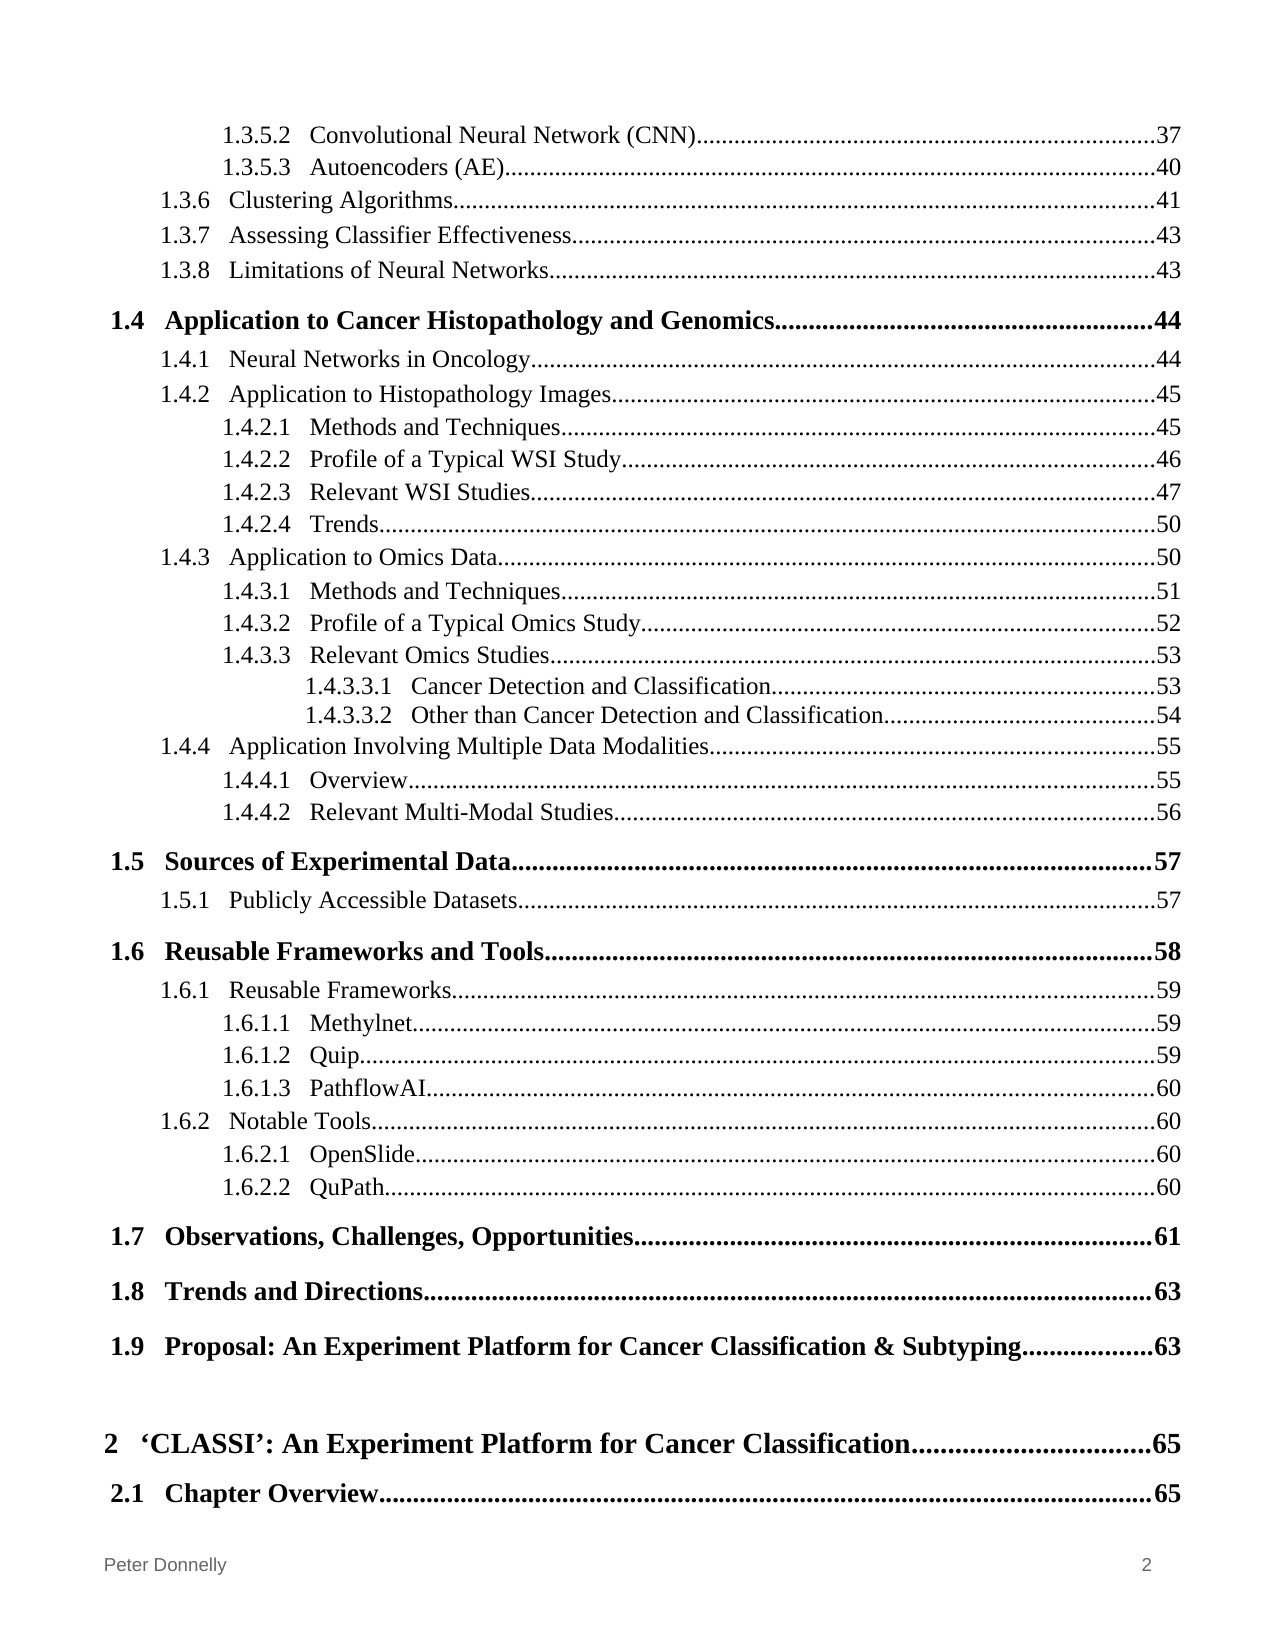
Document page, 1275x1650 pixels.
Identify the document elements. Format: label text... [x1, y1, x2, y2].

text 1.4.4.2 Relevant Multi-Modal Studies 56 [216, 797, 1181, 826]
text 1.6.1 Reusable Frameworks 59 [154, 975, 1181, 1003]
text 1.4 Application to Cancer Histopathology and Genomics 44 [103, 304, 1181, 335]
text 2.1 Chapter Overview 65 [103, 1477, 1181, 1508]
text 1.6.2.1 OpenSlide 60 [216, 1139, 1181, 1168]
text 1.6.2.2 QuPath 60 [216, 1172, 1181, 1201]
text 2 ‘CLASSI’: An Experiment Platform for Cancer Classification 65 [103, 1426, 1181, 1459]
text 1.4.3.3 Relevant Omics Studies 53 [216, 640, 1181, 669]
text 1.6 Reusable Frameworks and Tools 58 [103, 935, 1181, 966]
text 1.4.2.3 Relevant WSI Studies 47 [216, 477, 1181, 505]
text 1.7 Observations, Challenges, Opportunities 61 [103, 1220, 1181, 1251]
text 1.4.3.1 Methods and Techniques 51 [216, 576, 1181, 604]
text 1.4.4 Application Involving Multiple Data Modalities 55 [154, 731, 1181, 760]
text 1.6.1.2 Quip 59 [216, 1040, 1181, 1069]
text 1.3.5.2 Convolutional Neural Network (CNN) 37 [216, 120, 1181, 148]
text 1.5.1 Publicly Accessible Datasets 57 [154, 885, 1181, 914]
text 1.4.2.2 Profile of a Typical WSI Study 46 [216, 444, 1181, 473]
text 1.6.2 Notable Tools 60 [154, 1106, 1181, 1135]
text 1.3.7 Assessing Classifier Effectiveness 43 [154, 220, 1181, 249]
text 1.4.3.3.1 Cancer Detection and Classification 53 [298, 671, 1181, 700]
text 1.4.3.2 Profile of a Typical Omics Study 52 [216, 608, 1181, 637]
text 1.4.3 Application to Omics Data 50 [154, 542, 1181, 571]
text 1.4.4.1 Overview. 55 [216, 765, 1181, 793]
text 1.3.8 Limitations of Neural Networks 43 [154, 255, 1181, 283]
text 1.4.2.4 Trends 50 [216, 509, 1181, 538]
text 1.6.1.1 Methylnet 59 [216, 1008, 1181, 1037]
text 1.3.5.3 Autoencoders (AE) 40 [216, 152, 1181, 181]
text 1.9 Proposal: An Experiment Platform for Cancer Classification & Subtyping 63 [103, 1330, 1181, 1361]
text 1.6.1.3 PathflowAI 60 [216, 1073, 1181, 1101]
text 1.4.1 Neural Networks in Oncology 44 [154, 344, 1181, 373]
text 1.4.3.3.2 Other than Cancer Detection and Classification 54 [298, 700, 1181, 728]
text 1.4.2 Application to Histopathology Images 45 [154, 379, 1181, 407]
text 1.3.6 Clustering Algorithms 41 [154, 186, 1181, 214]
text 1.5 Sources of Experimental Data 57 [103, 845, 1181, 876]
text 1.8 Trends and Directions 63 [103, 1275, 1181, 1306]
text 1.4.2.1 Methods and Techniques 45 [216, 412, 1181, 441]
